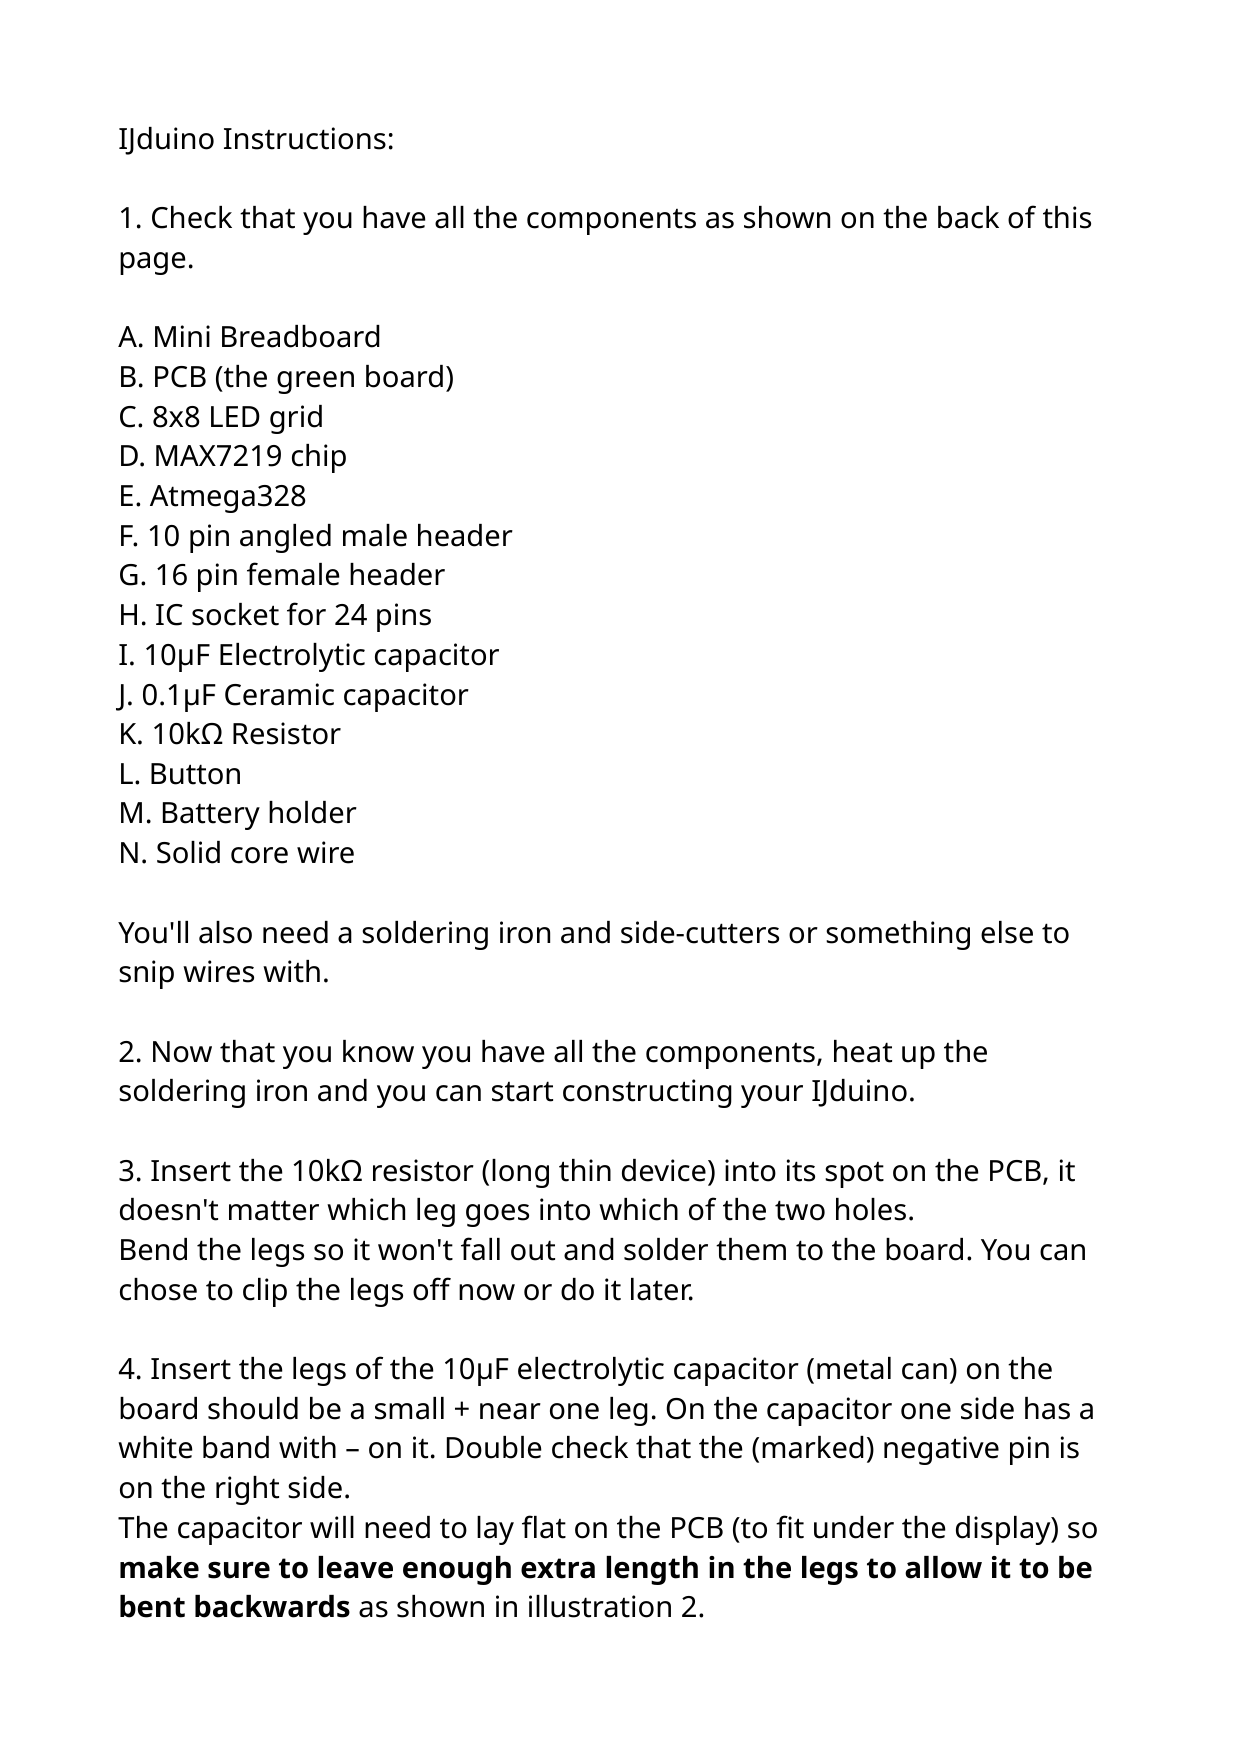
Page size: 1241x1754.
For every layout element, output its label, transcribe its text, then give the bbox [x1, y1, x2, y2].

text F. 10 pin angled male header [118, 515, 1122, 555]
text E. Atmega328 [118, 475, 1122, 515]
text A. Mini Breadboard [118, 317, 1122, 356]
text I. 10μF Electrolytic capacitor [118, 634, 1122, 674]
text C. 8x8 LED grid [118, 396, 1122, 436]
text M. Battery holder [118, 793, 1122, 832]
text G. 16 pin female header [118, 555, 1122, 594]
text L. Button [118, 753, 1122, 793]
text K. 10kΩ Resistor [118, 713, 1122, 753]
text B. PCB (the green board) [118, 356, 1122, 396]
text You'll also need a soldering iron and side-cutters or something else to snip wires with. [118, 912, 1122, 991]
text Bend the legs so it won't fall out and solder them to the board. You can chose to clip the legs off now or do it later. [118, 1229, 1122, 1309]
text D. MAX7219 chip [118, 436, 1122, 475]
text The capacitor will need to lay flat on the PCB (to fit under the display) so make sure to leave enough extra length in the legs to allow it to be bent backwards as shown in illustration 2. [118, 1507, 1122, 1626]
text 2. Now that you know you have all the components, heat up the soldering iron and you can start constructing your IJduino. [118, 1031, 1122, 1110]
text IJduino Instructions: [118, 118, 1122, 158]
text N. Solid core wire [118, 832, 1122, 872]
text 4. Insert the legs of the 10μF electrolytic capacitor (metal can) on the board should be a small + near one leg. On the capacitor one side has a white band with – on it. Double check that the (marked) negative pin is on the right side. [118, 1348, 1122, 1507]
text H. IC socket for 24 pins [118, 594, 1122, 634]
text 3. Insert the 10kΩ resistor (long thin device) into its spot on the PCB, it doesn't matter which leg goes into which of the two holes. [118, 1150, 1122, 1229]
text J. 0.1μF Ceramic capacitor [118, 674, 1122, 713]
text 1. Check that you have all the components as shown on the back of this page. [118, 197, 1122, 277]
